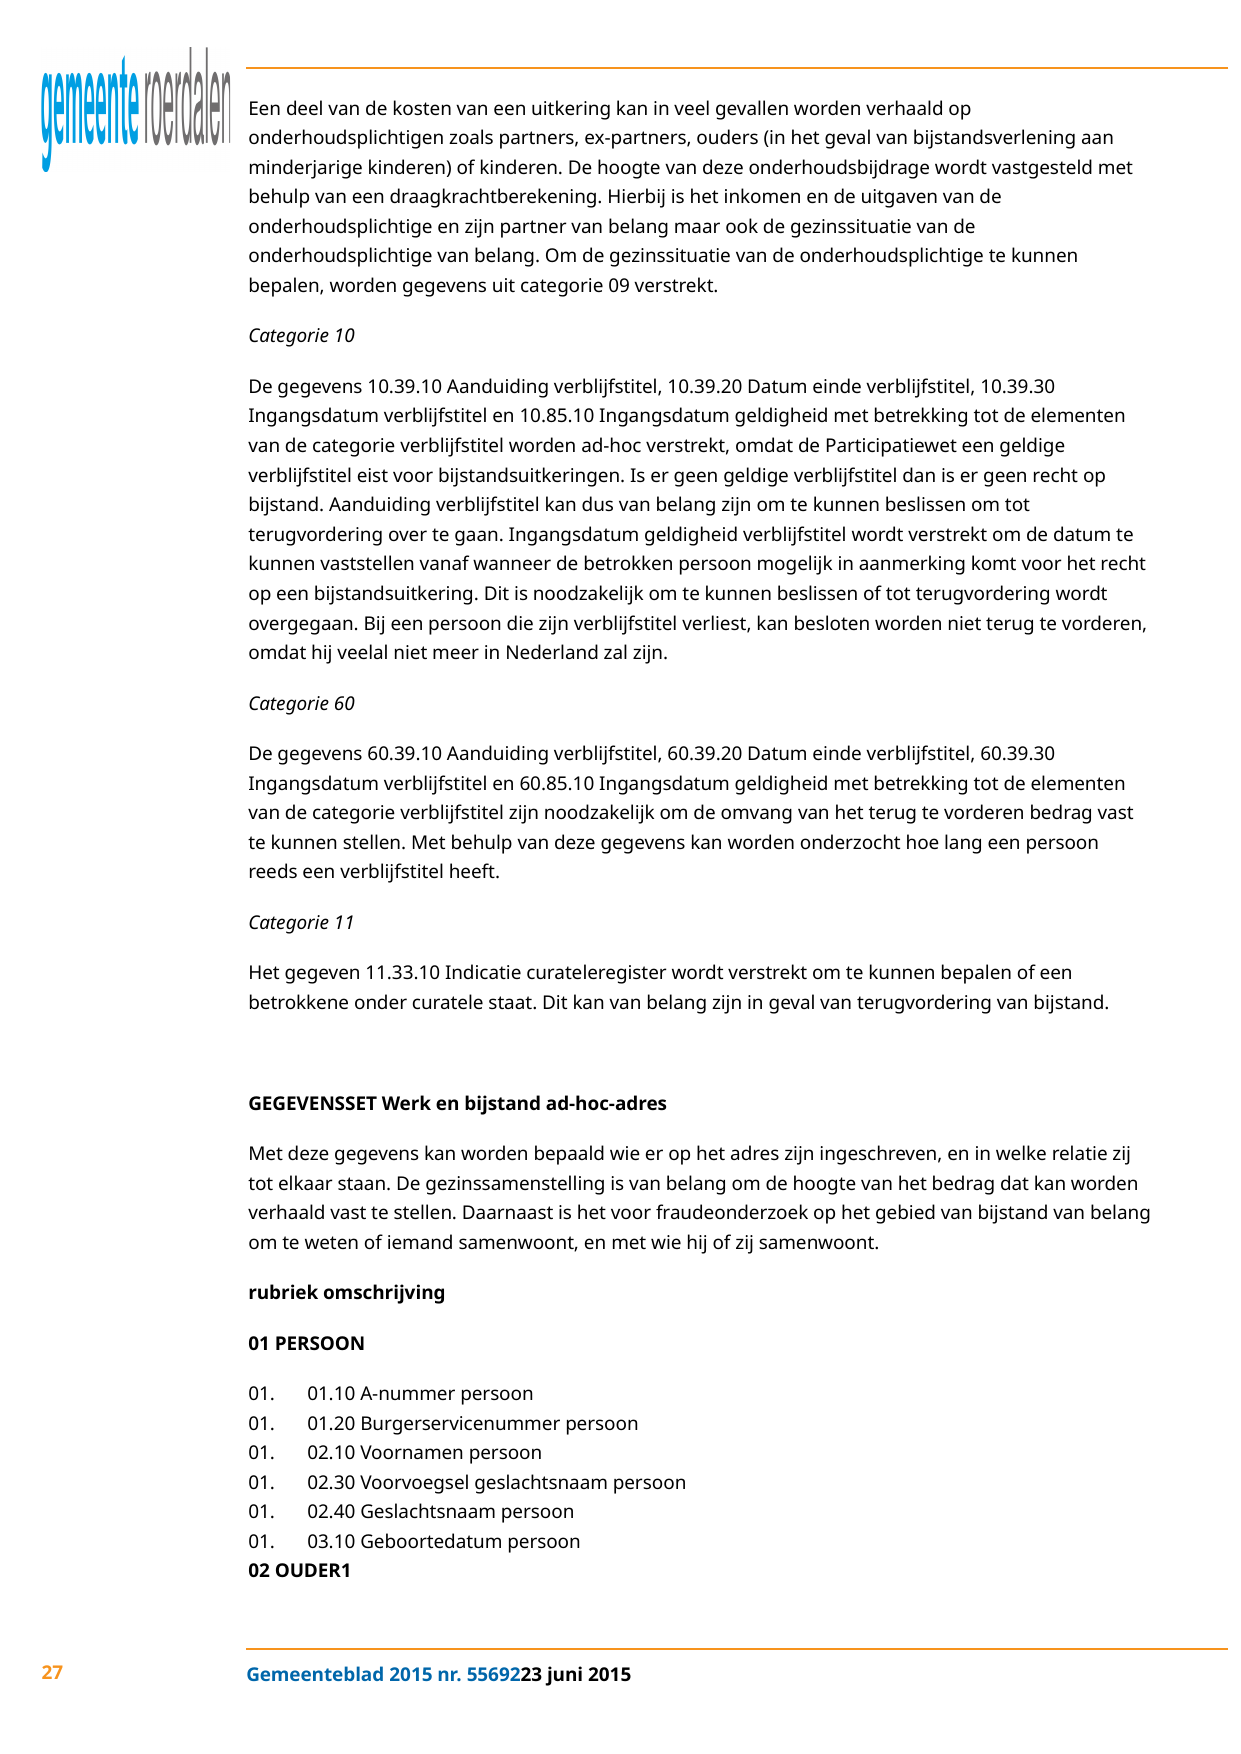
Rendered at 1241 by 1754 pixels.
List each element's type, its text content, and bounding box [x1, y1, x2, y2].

text 01 PERSOON [248, 1330, 1152, 1356]
text Het gegeven 11.33.10 Indicatie curateleregister wordt verstrekt om te kunnen bepalen of een betrokkene onder curatele staat. Dit kan van belang zijn in geval van terugvordering van bijstand. [248, 959, 1152, 1015]
text De gegevens 10.39.10 Aanduiding verblijfstitel, 10.39.20 Datum einde verblijfstitel, 10.39.30 Ingangsdatum verblijfstitel en 10.85.10 Ingangsdatum geldigheid met betrekking tot de elementen van de categorie verblijfstitel worden ad-hoc verstrekt, omdat de Participatiewet een geldige verblijfstitel eist voor bijstandsuitkeringen. Is er geen geldige verblijfstitel dan is er geen recht op bijstand. Aanduiding verblijfstitel kan dus van belang zijn om te kunnen beslissen om tot terugvordering over te gaan. Ingangsdatum geldigheid verblijfstitel wordt verstrekt om de datum te kunnen vaststellen vanaf wanneer de betrokken persoon mogelijk in aanmerking komt voor het recht op een bijstandsuitkering. Dit is noodzakelijk om te kunnen beslissen of tot terugvordering wordt overgegaan. Bij een persoon die zijn verblijfstitel verliest, kan besloten worden niet terug te vorderen, omdat hij veelal niet meer in Nederland zal zijn. [248, 373, 1152, 665]
text Categorie 60 [248, 690, 1152, 716]
list 01.10 A-nummer persoon [248, 1380, 1152, 1406]
text Categorie 10 [248, 323, 1152, 348]
list 03.10 Geboortedatum persoon [248, 1528, 1152, 1554]
list 02.40 Geslachtsnaam persoon [248, 1498, 1152, 1524]
list 02.10 Voornamen persoon [248, 1439, 1152, 1465]
text 02 OUDER1 [248, 1558, 1152, 1583]
text De gegevens 60.39.10 Aanduiding verblijfstitel, 60.39.20 Datum einde verblijfstitel, 60.39.30 Ingangsdatum verblijfstitel en 60.85.10 Ingangsdatum geldigheid met betrekking tot de elementen van de categorie verblijfstitel zijn noodzakelijk om de omvang van het terug te vorderen bedrag vast te kunnen stellen. Met behulp van deze gegevens kan worden onderzocht hoe lang een persoon reeds een verblijfstitel heeft. [248, 740, 1152, 884]
text Een deel van de kosten van een uitkering kan in veel gevallen worden verhaald op onderhoudsplichtigen zoals partners, ex-partners, ouders (in het geval van bijstandsverlening aan minderjarige kinderen) of kinderen. De hoogte van deze onderhoudsbijdrage wordt vastgesteld met behulp van een draagkrachtberekening. Hierbij is het inkomen en de uitgaven van de onderhoudsplichtige en zijn partner van belang maar ook de gezinssituatie van de onderhoudsplichtige van belang. Om de gezinssituatie van de onderhoudsplichtige te kunnen bepalen, worden gegevens uit categorie 09 verstrekt. [248, 95, 1152, 298]
picture [41, 47, 231, 172]
list 02.30 Voorvoegsel geslachtsnaam persoon [248, 1469, 1152, 1495]
picture [41, 134, 48, 172]
text Categorie 11 [248, 909, 1152, 935]
text GEGEVENSSET Werk en bijstand ad-hoc-adres [248, 1090, 1152, 1116]
text Met deze gegevens kan worden bepaald wie er op het adres zijn ingeschreven, en in welke relatie zij tot elkaar staan. De gezinssamenstelling is van belang om de hoogte van het bedrag dat kan worden verhaald vast te stellen. Daarnaast is het voor fraudeonderzoek op het gebied van bijstand van belang om te weten of iemand samenwoont, en met wie hij of zij samenwoont. [248, 1140, 1152, 1255]
list 01.20 Burgerservicenummer persoon [248, 1410, 1152, 1436]
text rubriek omschrijving [248, 1279, 1152, 1305]
